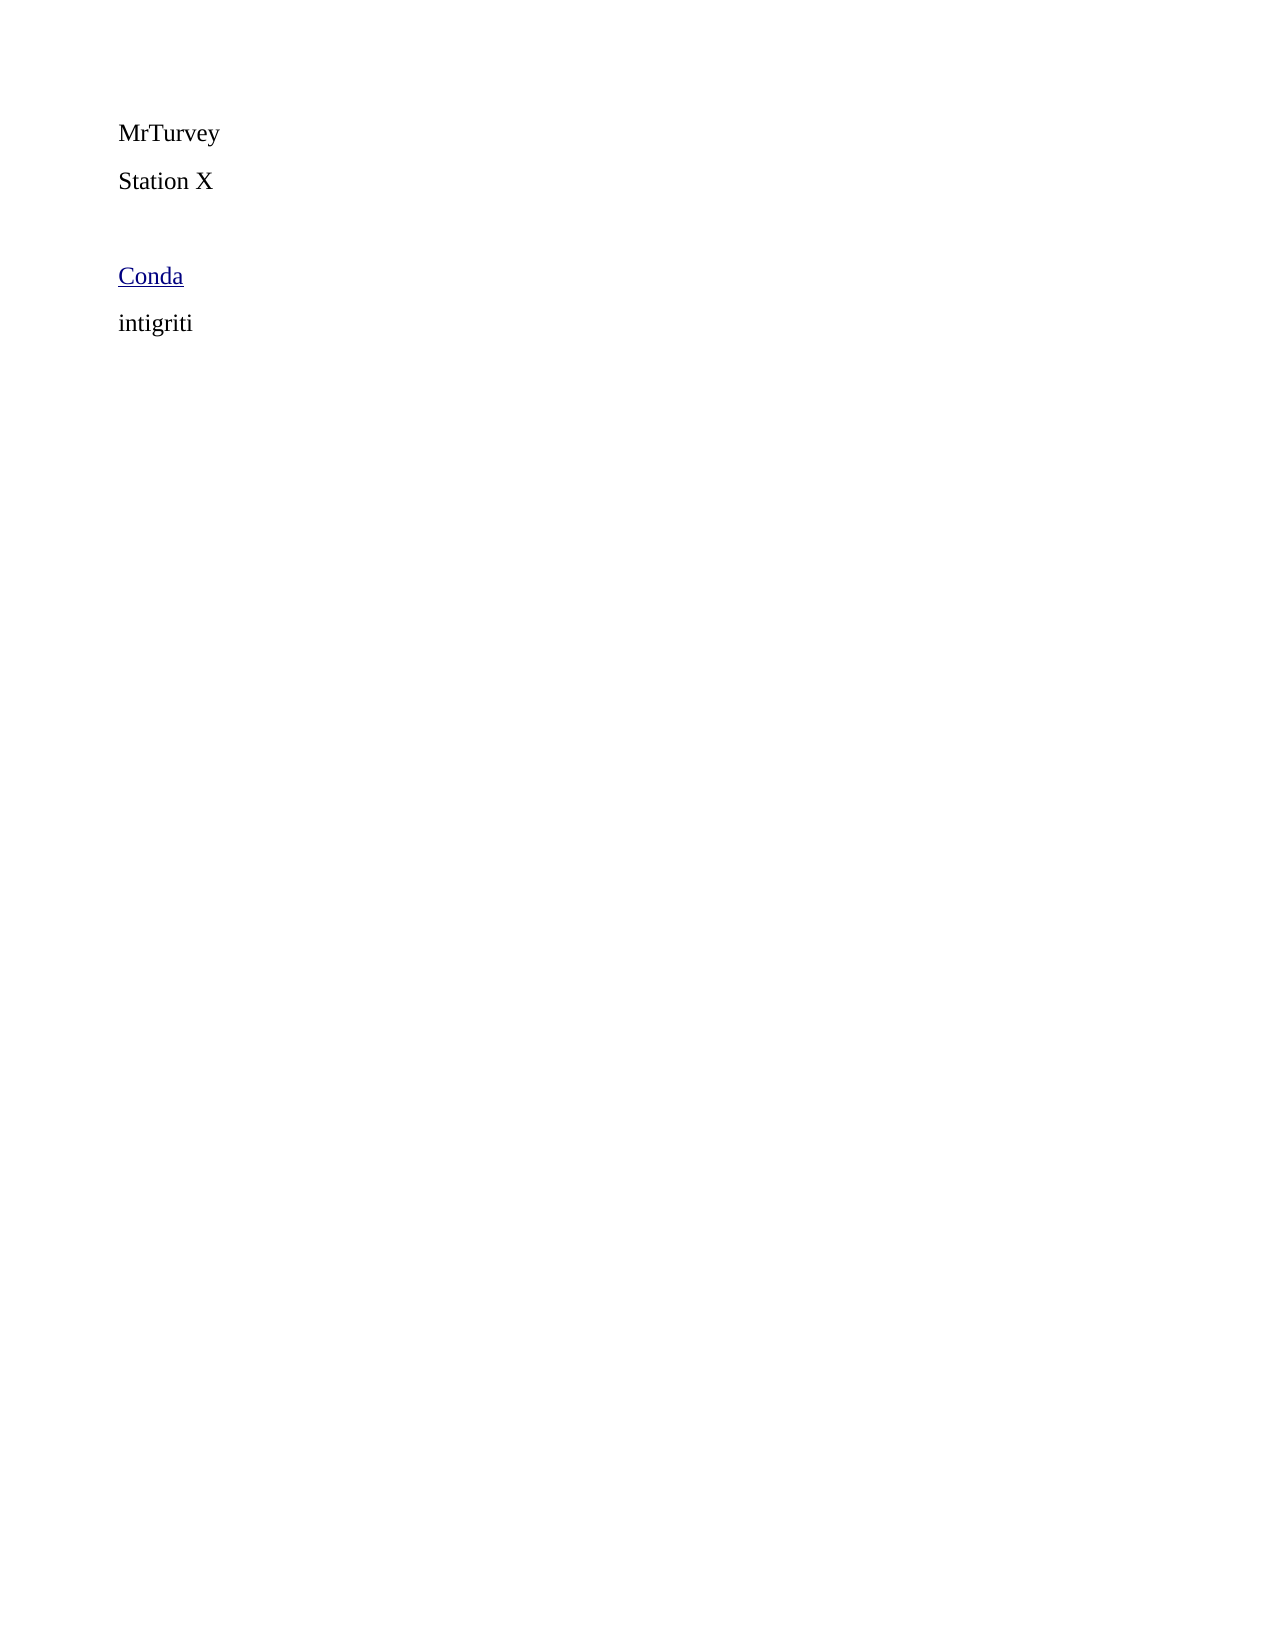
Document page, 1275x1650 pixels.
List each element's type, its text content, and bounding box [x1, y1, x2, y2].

table_header [464, 118, 811, 404]
table_header [811, 118, 1157, 404]
table_header MrTurvey Station X Conda intigriti [118, 118, 464, 404]
